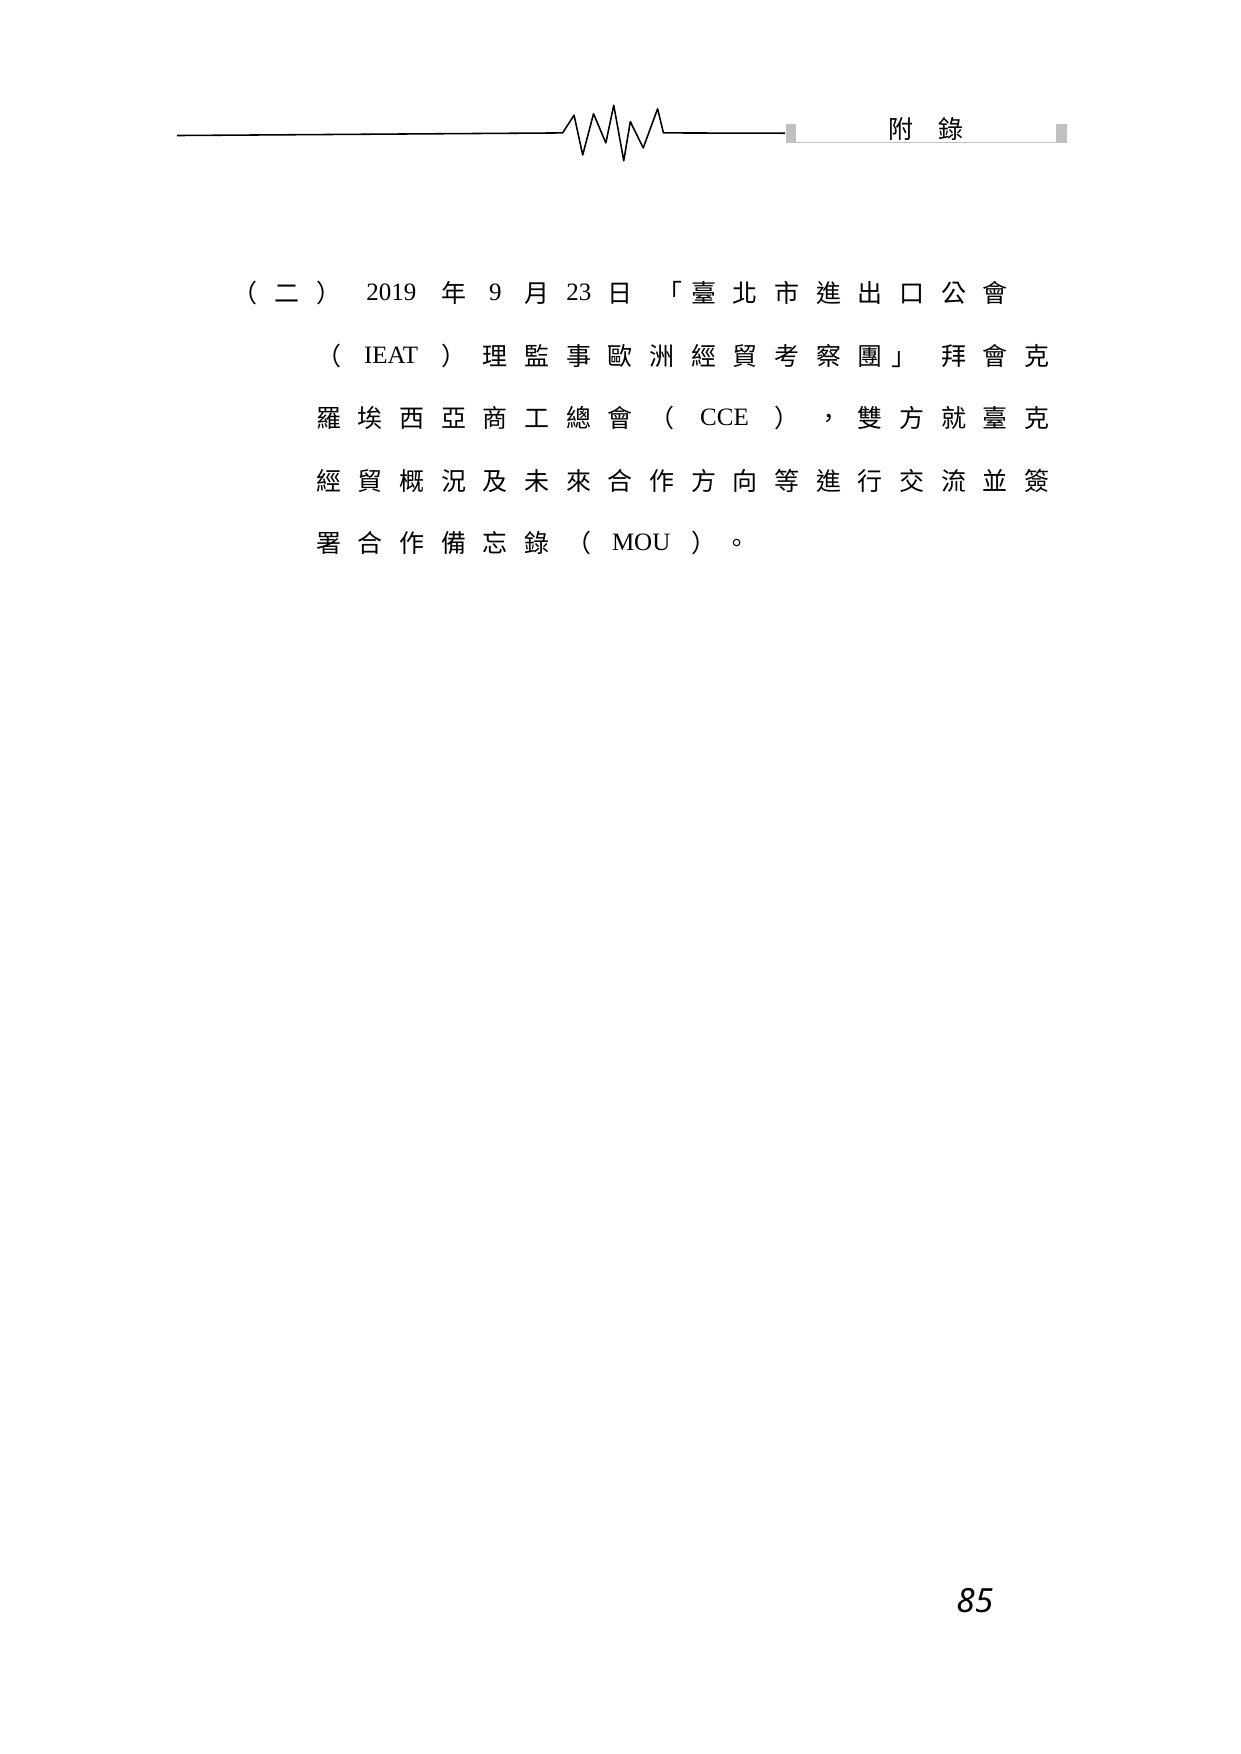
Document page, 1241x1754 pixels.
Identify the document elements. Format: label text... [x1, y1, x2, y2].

text （二）2019年9月23日「臺北市進出口公會（IEAT）理監事歐洲經貿考察團」拜會克羅埃西亞商工總會（CCE），雙方就臺克經貿概況及未來合作方向等進行交流並簽署合作備忘錄（MOU）。 [207, 250, 1058, 563]
